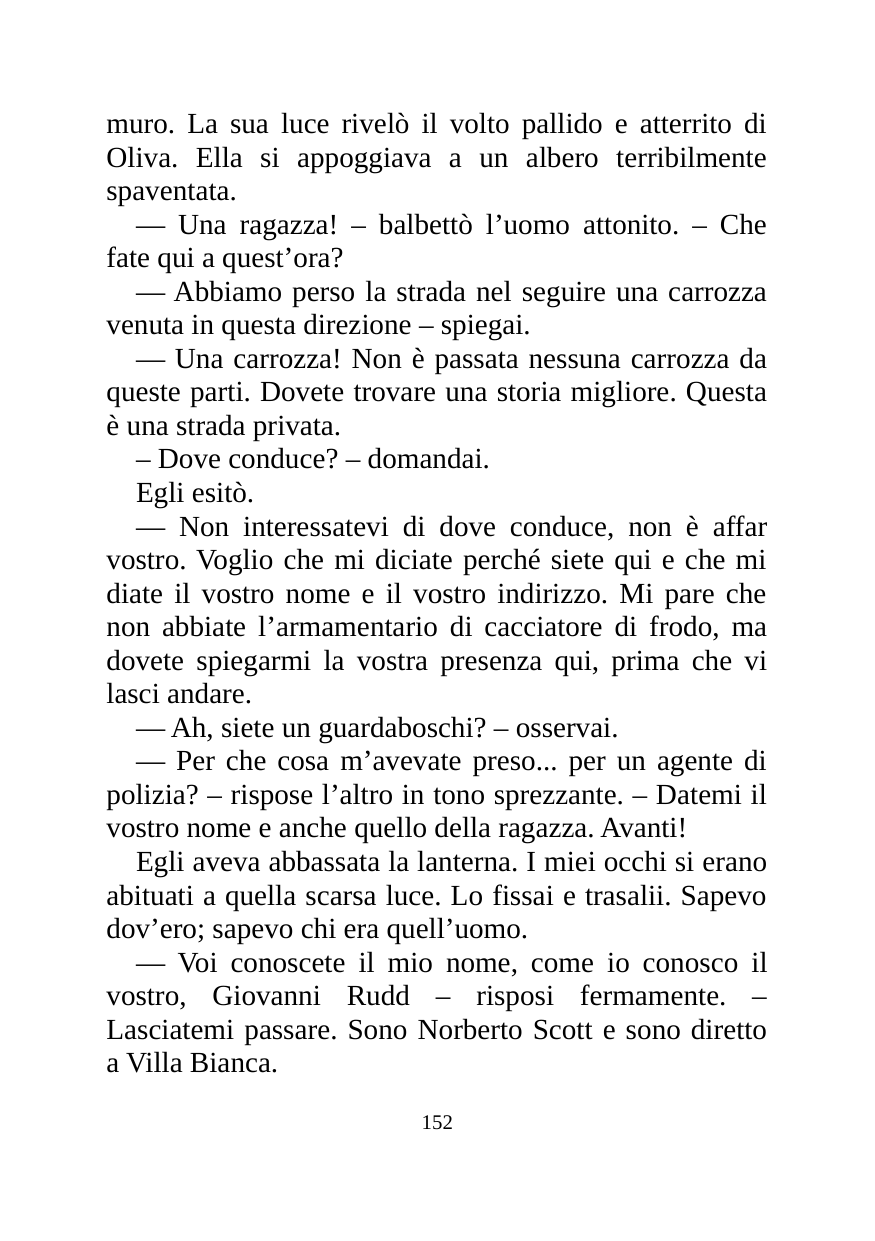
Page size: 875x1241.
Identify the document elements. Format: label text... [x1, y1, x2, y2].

text — Per che cosa m’avevate preso... per un agente di polizia? – rispose l’altro in tono sprezzante. – Datemi il vostro nome e anche quello della ragazza. Avanti! [106, 743, 768, 844]
text — Una carrozza! Non è passata nessuna carrozza da queste parti. Dovete trovare una storia migliore. Questa è una strada privata. [106, 341, 768, 442]
text — Abbiamo perso la strada nel seguire una carrozza venuta in questa direzione – spiegai. [106, 274, 768, 341]
text Egli aveva abbassata la lanterna. I miei occhi si erano abituati a quella scarsa luce. Lo fissai e trasalii. Sapevo dov’ero; sapevo chi era quell’uomo. [106, 844, 768, 945]
text — Voi conoscete il mio nome, come io conosco il vostro, Giovanni Rudd – risposi fermamente. – Lasciatemi passare. Sono Norberto Scott e sono diretto a Villa Bianca. [106, 945, 768, 1079]
text — Una ragazza! – balbettò l’uomo attonito. – Che fate qui a quest’ora? [106, 207, 768, 274]
text Egli esitò. [106, 475, 768, 509]
text – Dove conduce? – domandai. [106, 442, 768, 475]
text — Ah, siete un guardaboschi? – osservai. [106, 710, 768, 743]
text muro. La sua luce rivelò il volto pallido e atterrito di Oliva. Ella si appoggiava a un albero terribilmente spaventata. [106, 106, 768, 207]
text — Non interessatevi di dove conduce, non è affar vostro. Voglio che mi diciate perché siete qui e che mi diate il vostro nome e il vostro indirizzo. Mi pare che non abbiate l’armamentario di cacciatore di frodo, ma dovete spiegarmi la vostra presenza qui, prima che vi lasci andare. [106, 509, 768, 710]
